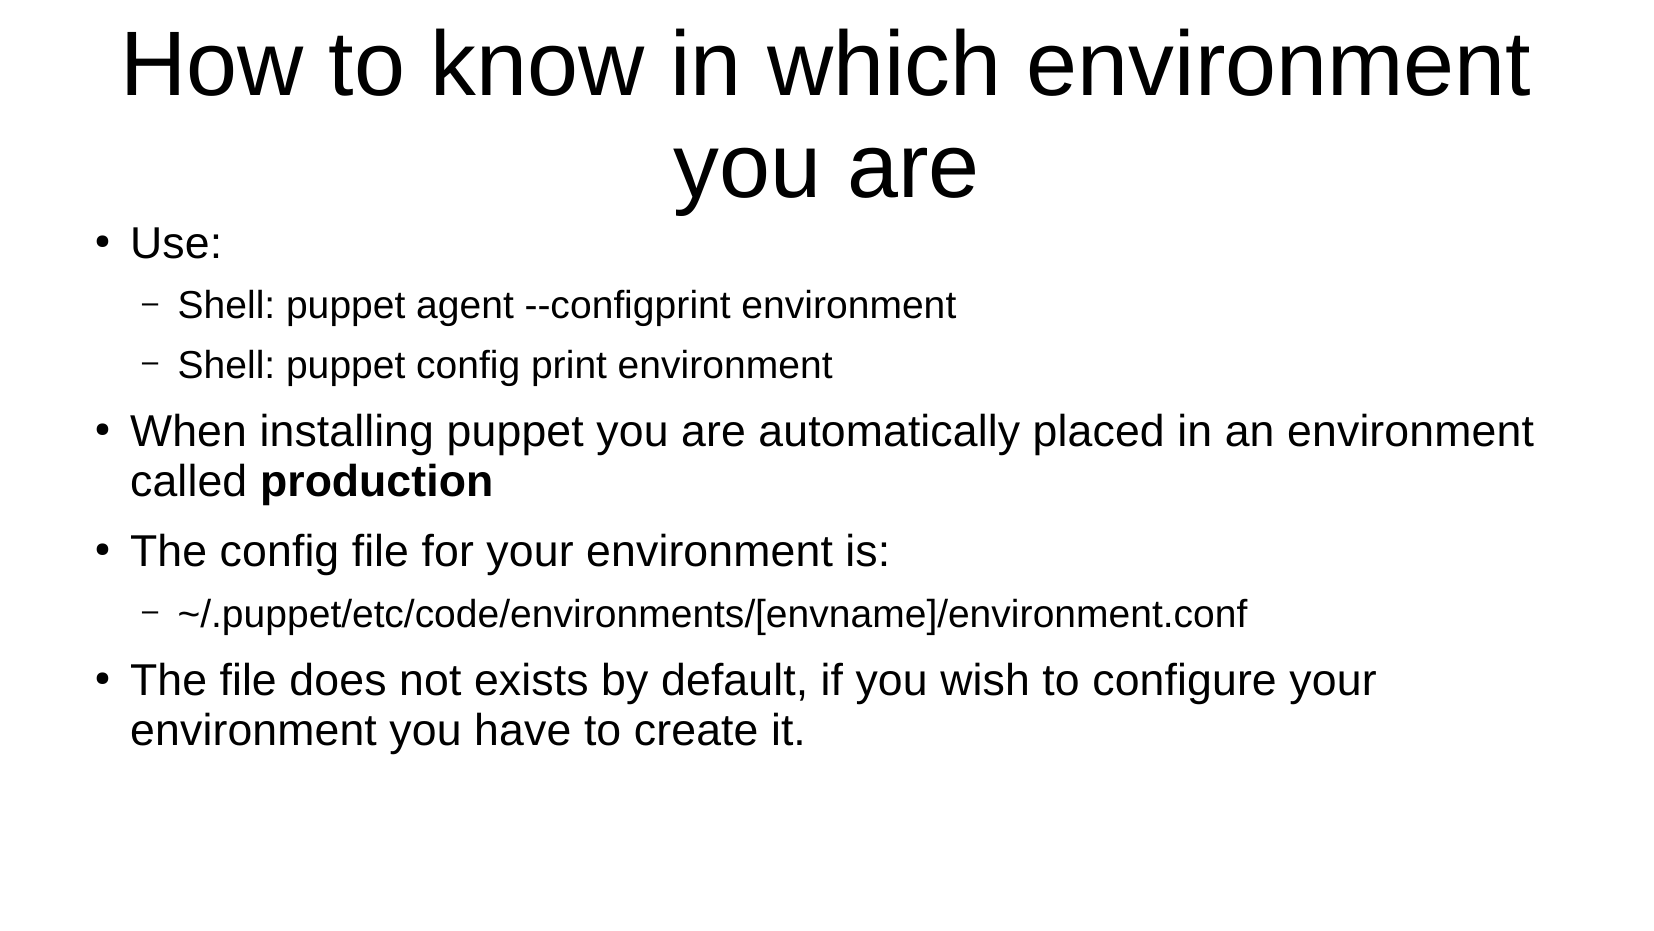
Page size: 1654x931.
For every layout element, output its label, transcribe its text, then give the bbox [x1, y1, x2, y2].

list Use: Shell: puppet agent --configprint environment Shell: puppet config print environment When installing puppet you are automatically placed in an environment called production The config file for your environment is: ~/.puppet/etc/code/environments/[envname]/environment.conf The file does not exists by default, if you wish to configure your environment you have to create it. [82, 217, 1571, 758]
title How to know in which environment you are [82, 12, 1571, 217]
